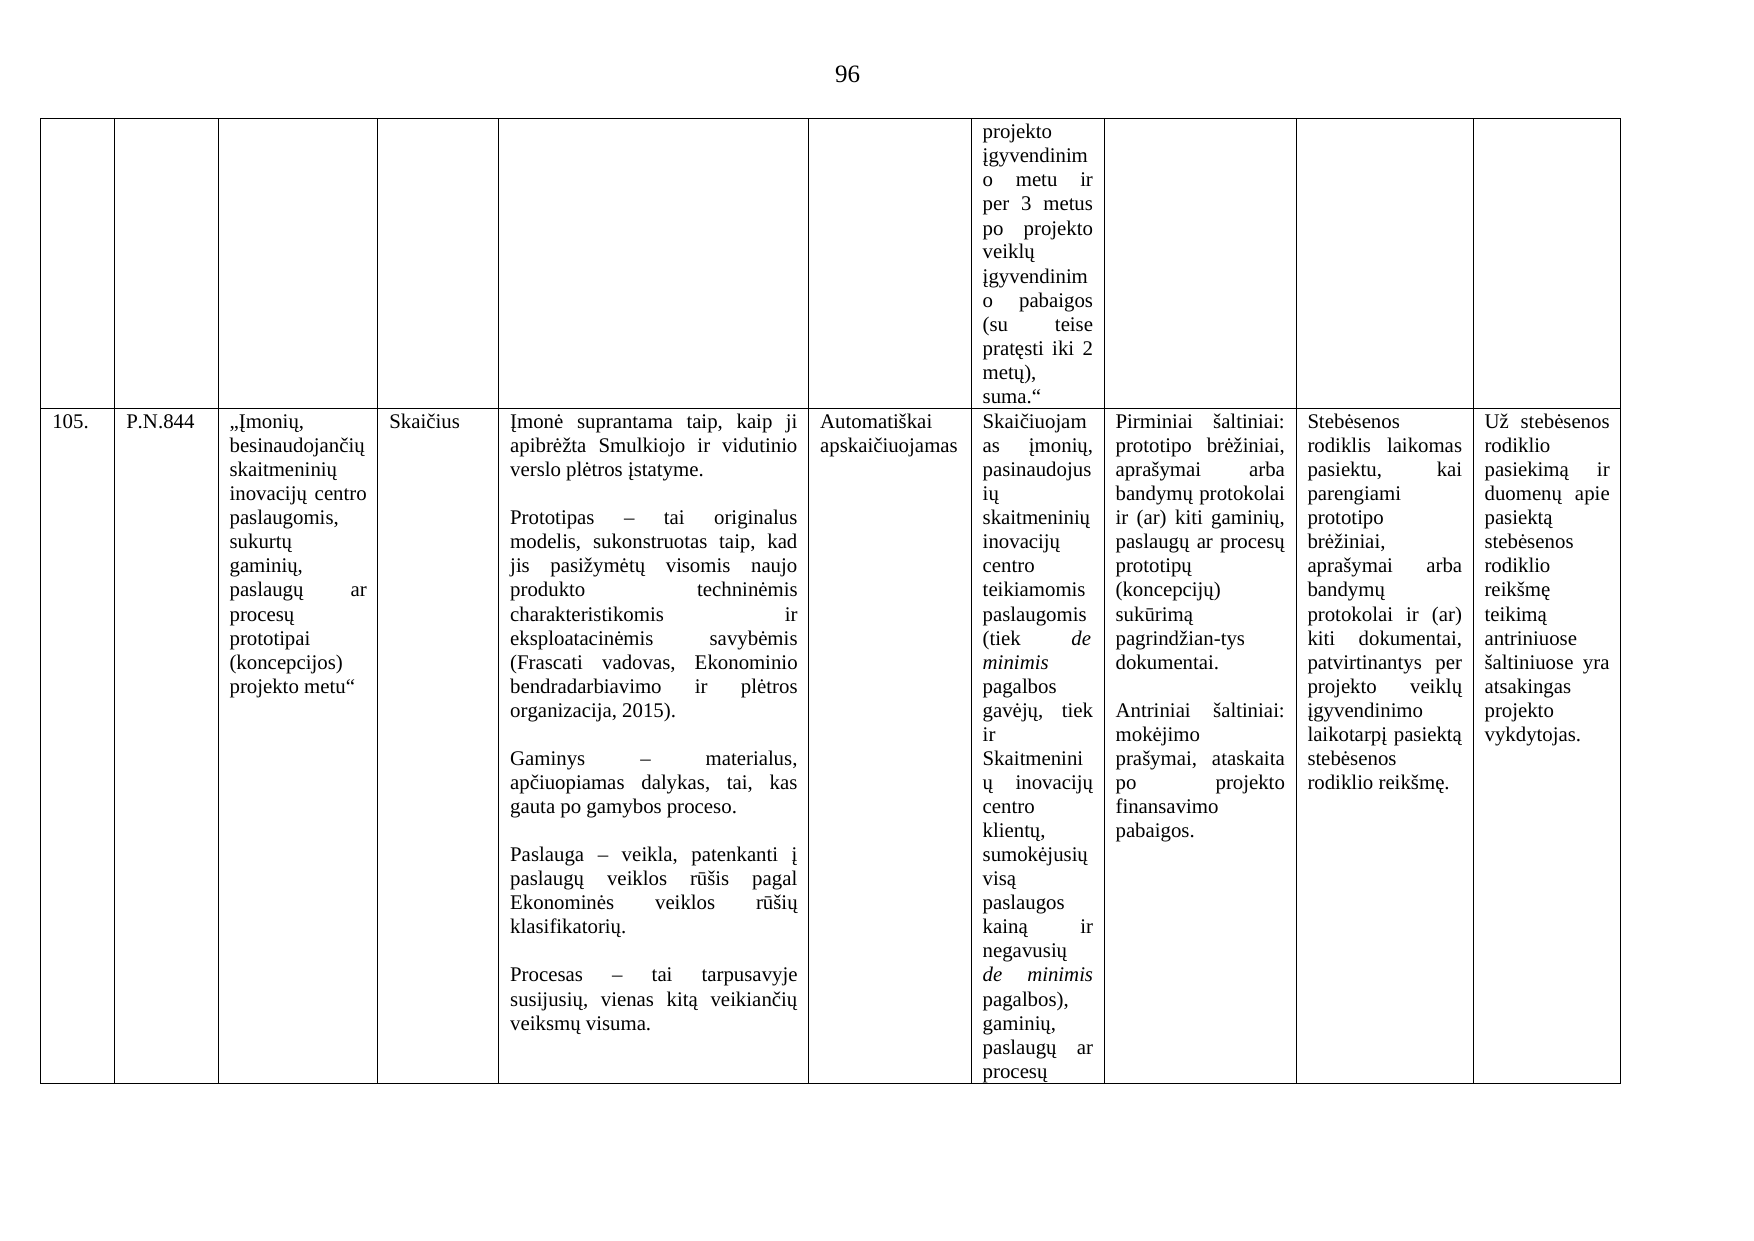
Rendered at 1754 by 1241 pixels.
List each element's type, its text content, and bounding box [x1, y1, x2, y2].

table_cell [219, 119, 377, 408]
table_cell Įmonė suprantama taip, kaip ji apibrėžta Smulkiojo ir vidutinio verslo plėtros įstatyme. Prototipas – tai originalus modelis, sukonstruotas taip, kad jis pasižymėtų visomis naujo produkto techninėmis charakteristikomis ir eksploatacinėmis savybėmis (Frascati vadovas, Ekonominio bendradarbiavimo ir plėtros organizacija, 2015). Gaminys – materialus, apčiuopiamas dalykas, tai, kas gauta po gamybos proceso. Paslauga – veikla, patenkanti į paslaugų veiklos rūšis pagal Ekonominės veiklos rūšių klasifikatorių. Procesas – tai tarpusavyje susijusių, vienas kitą veikiančių veiksmų visuma. [499, 409, 808, 1083]
table_cell [809, 119, 971, 408]
table_cell P.N.844 [115, 409, 218, 1083]
table_cell Skaičiuojamas įmonių, pasinaudojusių skaitmeninių inovacijų centro teikiamomis paslaugomis (tiek de minimis pagalbos gavėjų, tiek ir Skaitmeninių inovacijų centro klientų, sumokėjusių visą paslaugos kainą ir negavusių de minimis pagalbos), gaminių, paslaugų ar procesų [972, 409, 1104, 1083]
table_cell [1297, 119, 1473, 408]
table_cell [1105, 119, 1296, 408]
table_cell Stebėsenos rodiklis laikomas pasiektu, kai parengiami prototipo brėžiniai, aprašymai arba bandymų protokolai ir (ar) kiti dokumentai, patvirtinantys per projekto veiklų įgyvendinimo laikotarpį pasiektą stebėsenos rodiklio reikšmę. [1297, 409, 1473, 1083]
table_cell projekto įgyvendinimo metu ir per 3 metus po projekto veiklų įgyvendinimo pabaigos (su teise pratęsti iki 2 metų), suma.“ [972, 119, 1104, 408]
table_cell [115, 119, 218, 408]
table_cell [499, 119, 808, 408]
table_cell Automatiškai apskaičiuojamas [809, 409, 971, 1083]
table_cell Skaičius [378, 409, 498, 1083]
table_cell [41, 119, 114, 408]
table_cell Už stebėsenos rodiklio pasiekimą ir duomenų apie pasiektą stebėsenos rodiklio reikšmę teikimą antriniuose šaltiniuose yra atsakingas projekto vykdytojas. [1474, 409, 1620, 1083]
table_cell Pirminiai šaltiniai: prototipo brėžiniai, aprašymai arba bandymų protokolai ir (ar) kiti gaminių, paslaugų ar procesų prototipų (koncepcijų) sukūrimą pagrindžian-tys dokumentai. Antriniai šaltiniai: mokėjimo prašymai, ataskaita po projekto finansavimo pabaigos. [1105, 409, 1296, 1083]
table_cell [378, 119, 498, 408]
table_cell 105. [41, 409, 114, 1083]
table_cell „Įmonių, besinaudojančių skaitmeninių inovacijų centro paslaugomis, sukurtų gaminių, paslaugų ar procesų prototipai (koncepcijos) projekto metu“ [219, 409, 377, 1083]
table_cell [1474, 119, 1620, 408]
